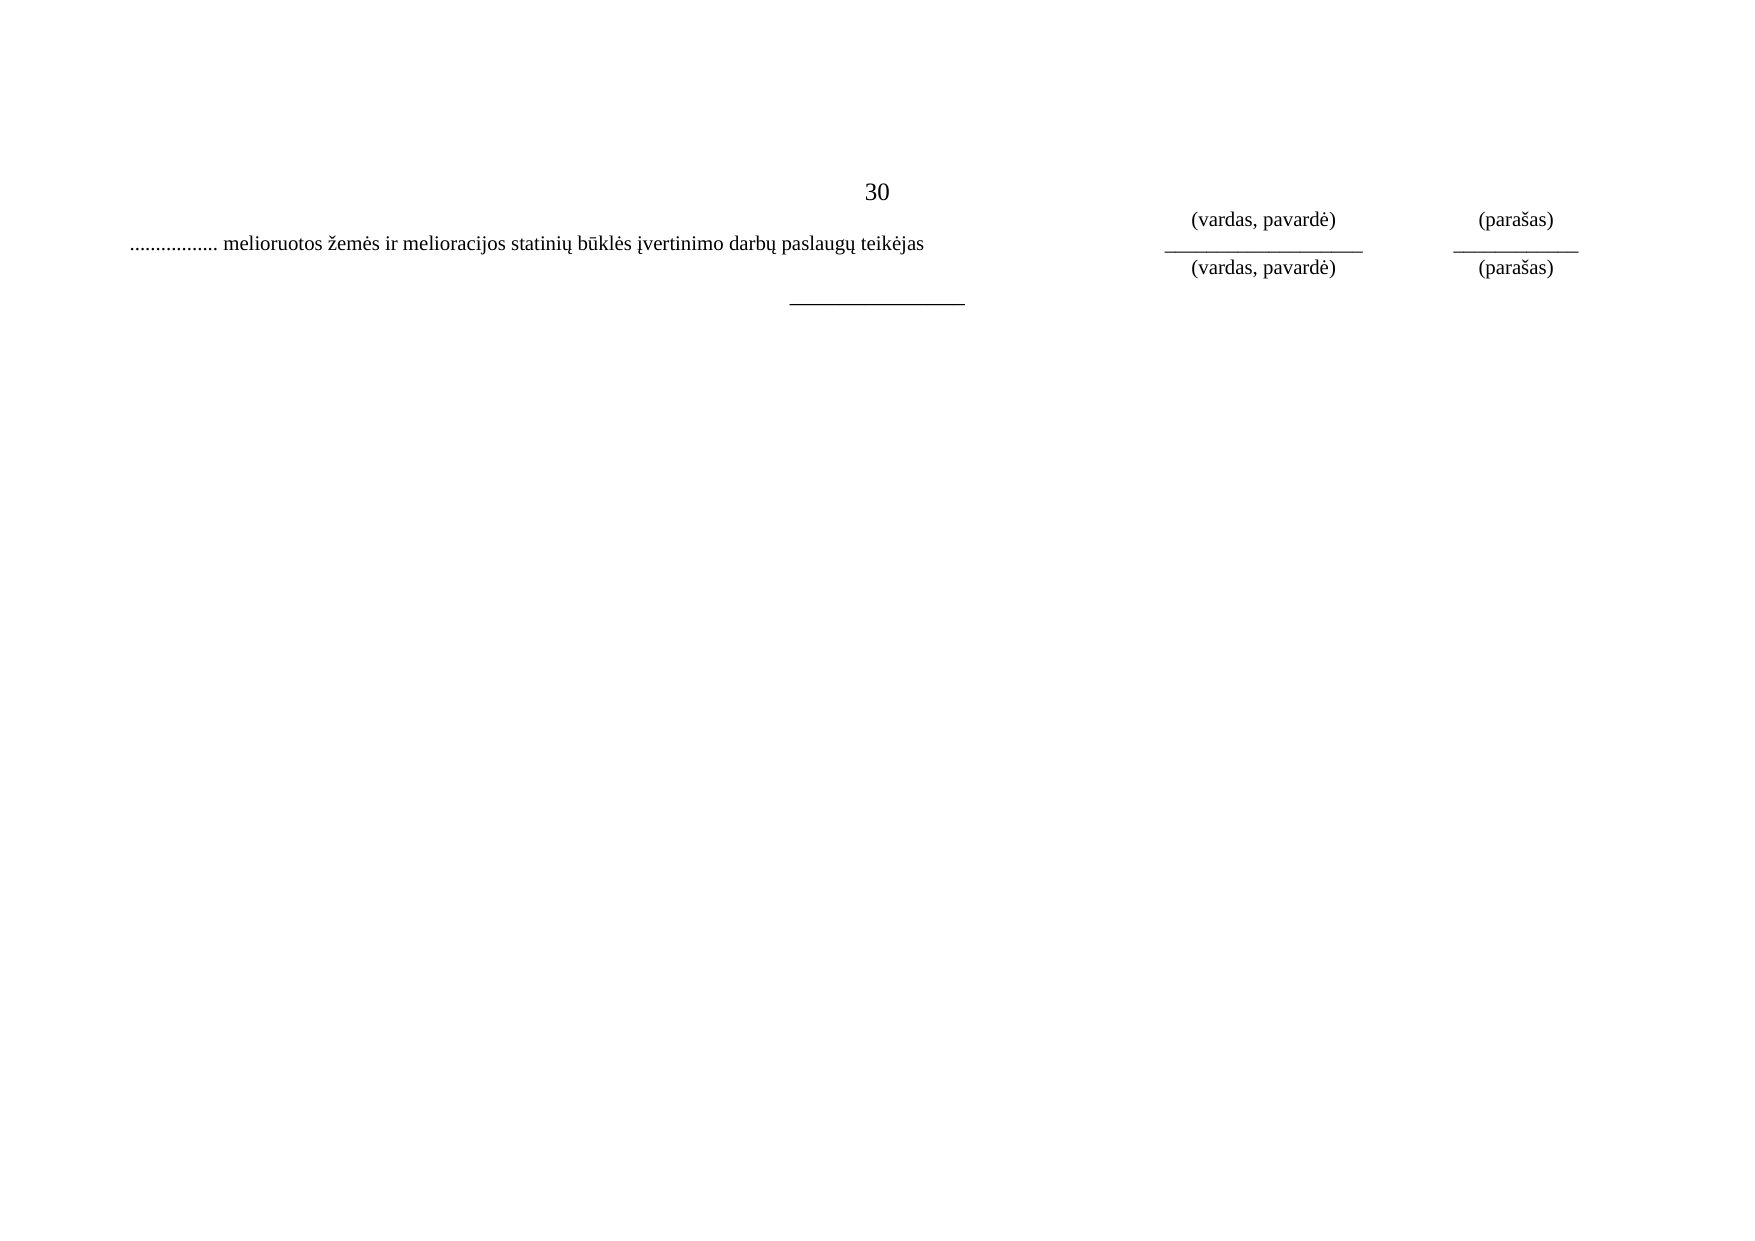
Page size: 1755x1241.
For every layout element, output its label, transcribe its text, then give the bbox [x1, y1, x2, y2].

table_cell ___________________ (vardas, pavardė) [1145, 231, 1382, 279]
table_cell [118, 207, 1145, 231]
table_cell ................. melioruotos žemės ir melioracijos statinių būklės įvertinimo darbų paslaugų teikėjas [118, 231, 1145, 279]
text ______________ [118, 279, 1636, 308]
table_cell ____________ (parašas) [1382, 231, 1649, 279]
table_cell (vardas, pavardė) [1145, 207, 1382, 231]
table_cell (parašas) [1382, 207, 1649, 231]
